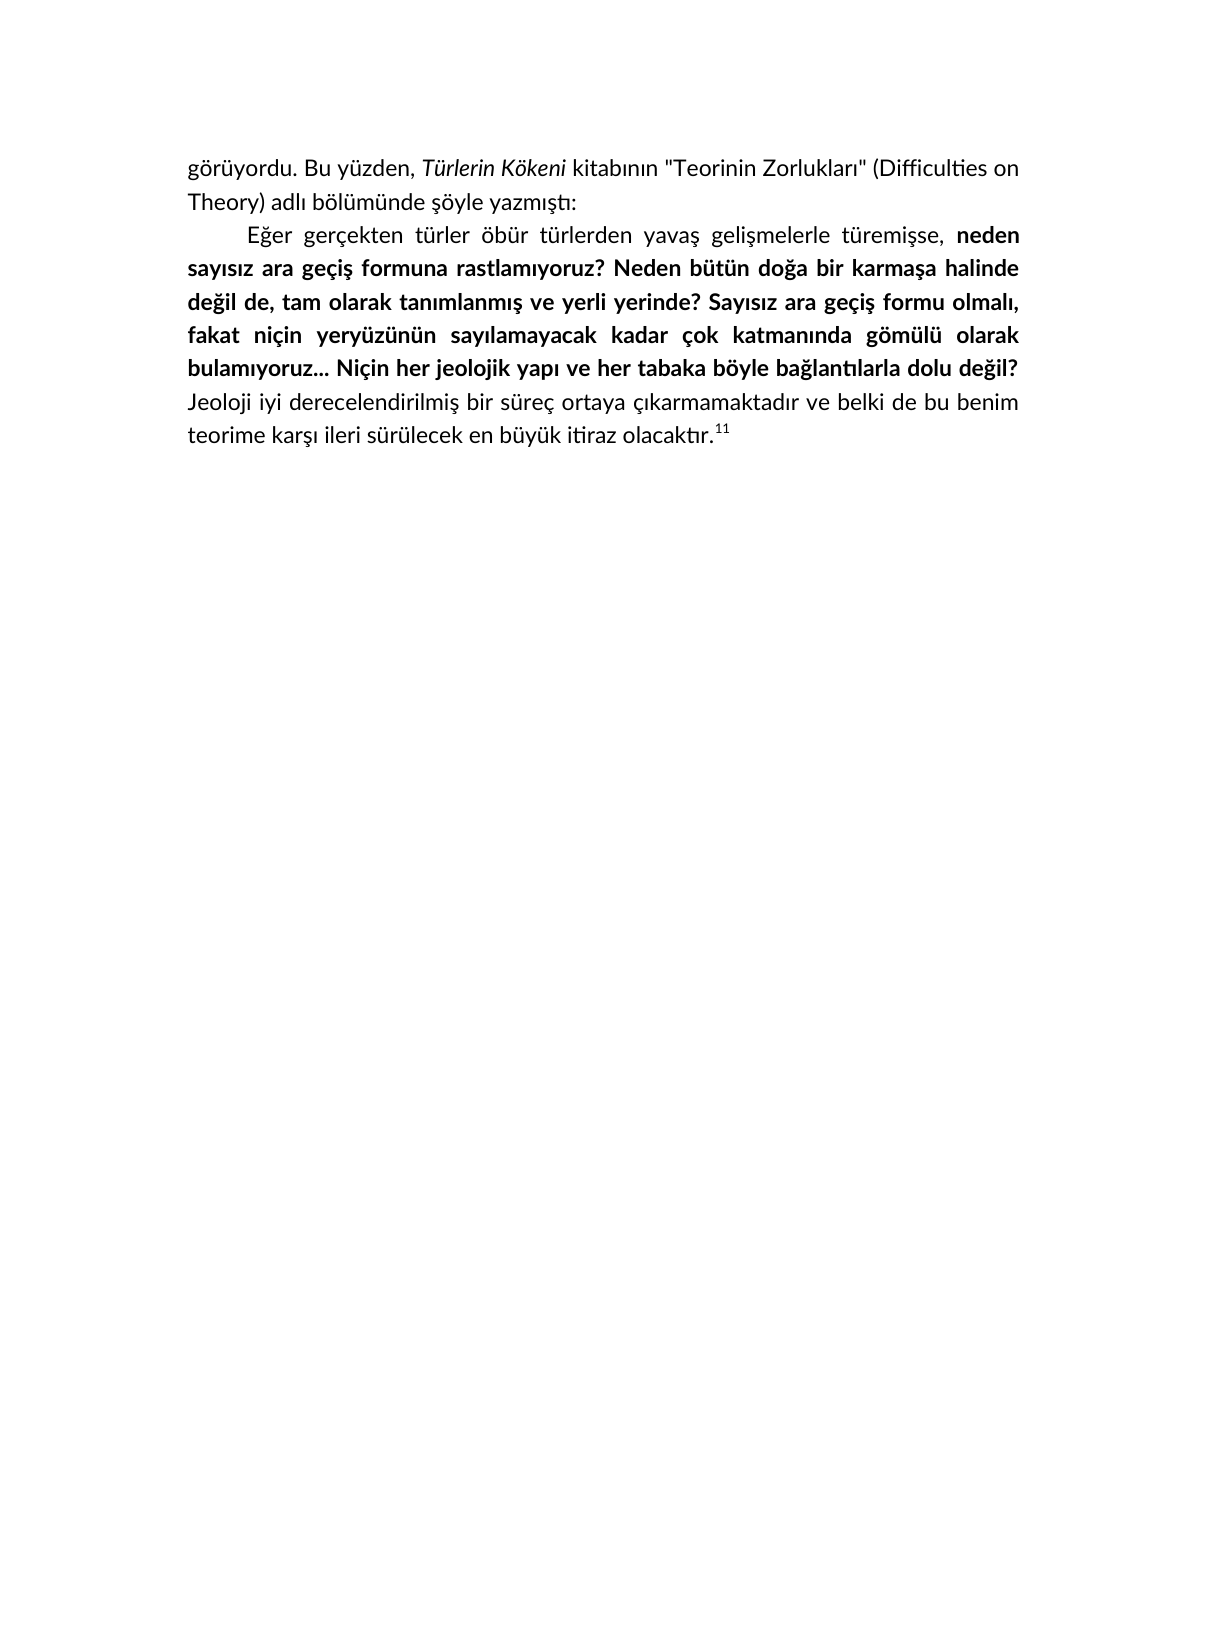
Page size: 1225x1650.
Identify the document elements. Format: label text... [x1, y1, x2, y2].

text Eğer gerçekten türler öbür türlerden yavaş gelişmelerle türemişse, neden sayısız ara geçiş formuna rastlamıyoruz? Neden bütün doğa bir karmaşa halinde değil de, tam olarak tanımlanmış ve yerli yerinde? Sayısız ara geçiş formu olmalı, fakat niçin yeryüzünün sayılamayacak kadar çok katmanında gömülü olarak bulamıyoruz... Niçin her jeolojik yapı ve her tabaka böyle bağlantılarla dolu değil? Jeoloji iyi derecelendirilmiş bir süreç ortaya çıkarmamaktadır ve belki de bu benim teorime karşı ileri sürülecek en büyük itiraz olacaktır.11 [187, 217, 1020, 450]
text görüyordu. Bu yüzden, Türlerin Kökeni kitabının "Teorinin Zorlukları" (Difficulties on Theory) adlı bölümünde şöyle yazmıştı: [187, 150, 1020, 217]
